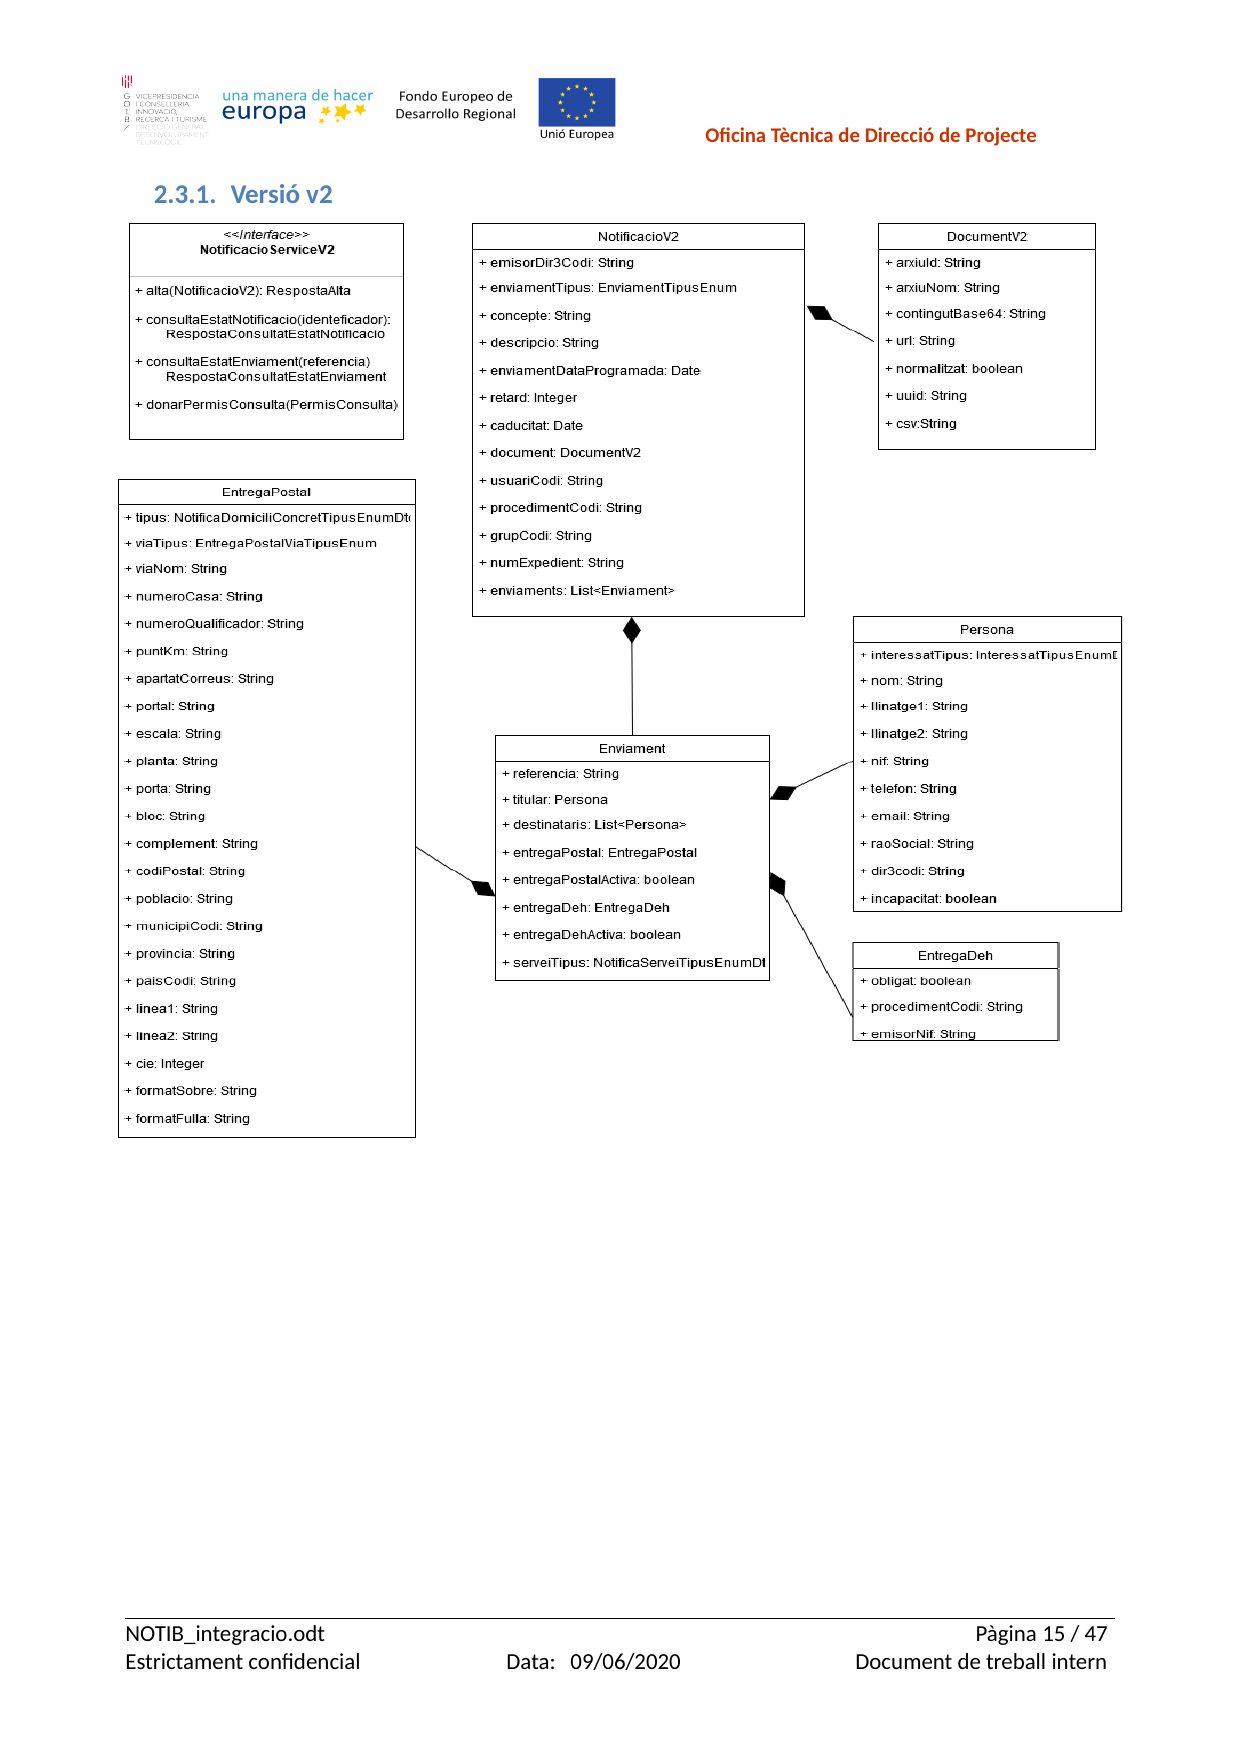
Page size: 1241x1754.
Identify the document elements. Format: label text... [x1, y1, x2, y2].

picture [219, 73, 621, 147]
picture [118, 223, 1123, 1140]
subtitle Versió v2 [153, 178, 1122, 211]
picture [118, 73, 213, 147]
